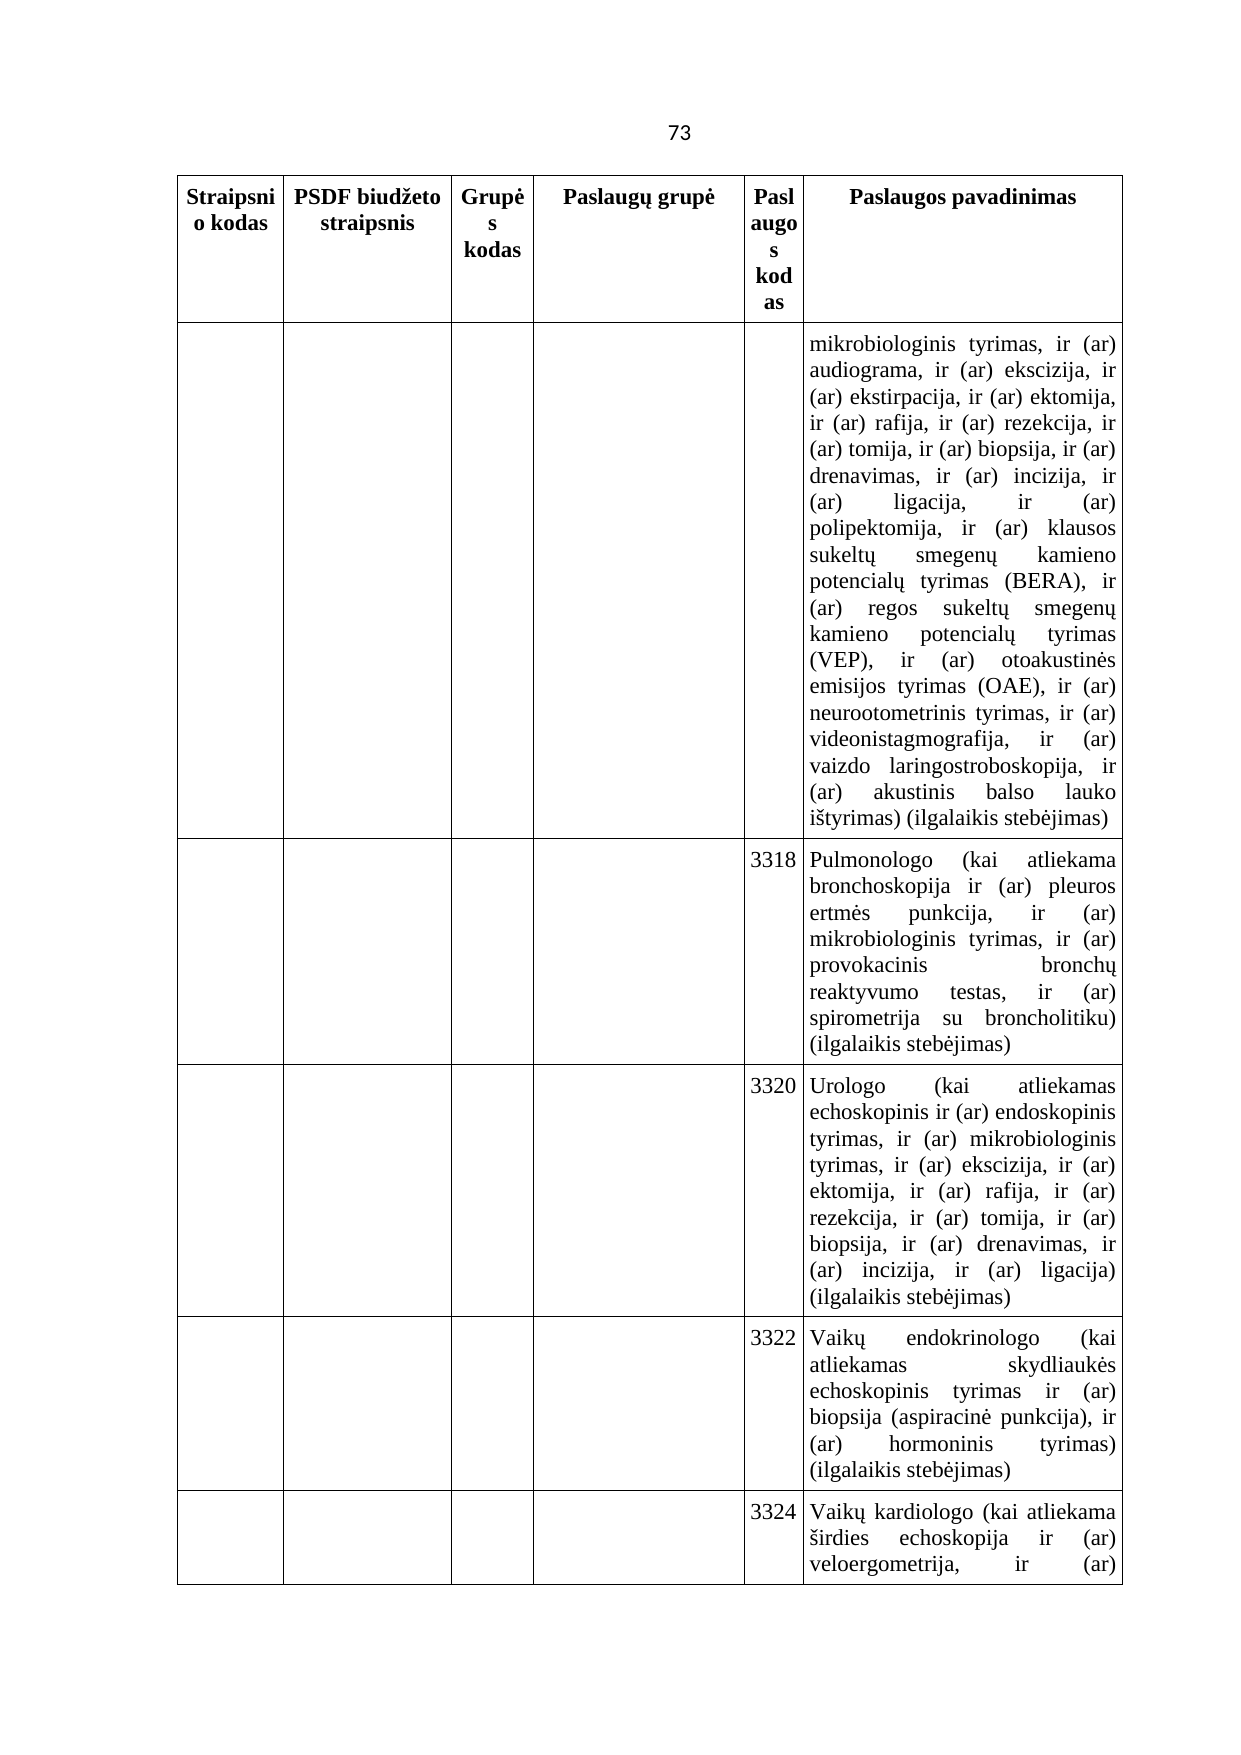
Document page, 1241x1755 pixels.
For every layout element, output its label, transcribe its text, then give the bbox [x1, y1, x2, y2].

table_cell [534, 323, 744, 838]
table_cell [178, 1065, 283, 1316]
table_cell [178, 839, 283, 1064]
table_cell [284, 323, 451, 838]
table_cell Urologo (kai atliekamas echoskopinis ir (ar) endoskopinis tyrimas, ir (ar) mikrobiologinis tyrimas, ir (ar) ekscizija, ir (ar) ektomija, ir (ar) rafija, ir (ar) rezekcija, ir (ar) tomija, ir (ar) biopsija, ir (ar) drenavimas, ir (ar) incizija, ir (ar) ligacija) (ilgalaikis stebėjimas) [804, 1065, 1122, 1316]
table_header Paslaugų grupė [534, 176, 744, 322]
table_cell [284, 1065, 451, 1316]
table_cell [534, 1491, 744, 1584]
table_cell [452, 1317, 533, 1489]
table_cell [745, 323, 803, 838]
table_header Straipsnio kodas [178, 176, 283, 322]
table_header Paslaugos kodas [745, 176, 803, 322]
table_cell [178, 323, 283, 838]
table_cell 3318 [745, 839, 803, 1064]
table_header Paslaugos pavadinimas [804, 176, 1122, 322]
table_header PSDF biudžeto straipsnis [284, 176, 451, 322]
table_cell [534, 1065, 744, 1316]
table_cell [452, 1065, 533, 1316]
table_cell [178, 1491, 283, 1584]
table_cell 3322 [745, 1317, 803, 1489]
table_cell [284, 1491, 451, 1584]
table_cell 3320 [745, 1065, 803, 1316]
table_cell [452, 839, 533, 1064]
table_cell Pulmonologo (kai atliekama bronchoskopija ir (ar) pleuros ertmės punkcija, ir (ar) mikrobiologinis tyrimas, ir (ar) provokacinis bronchų reaktyvumo testas, ir (ar) spirometrija su broncholitiku) (ilgalaikis stebėjimas) [804, 839, 1122, 1064]
table_cell [452, 323, 533, 838]
table_cell [534, 1317, 744, 1489]
table_header Grupės kodas [452, 176, 533, 322]
table_cell 3324 [745, 1491, 803, 1584]
table_cell mikrobiologinis tyrimas, ir (ar) audiograma, ir (ar) ekscizija, ir (ar) ekstirpacija, ir (ar) ektomija, ir (ar) rafija, ir (ar) rezekcija, ir (ar) tomija, ir (ar) biopsija, ir (ar) drenavimas, ir (ar) incizija, ir (ar) ligacija, ir (ar) polipektomija, ir (ar) klausos sukeltų smegenų kamieno potencialų tyrimas (BERA), ir (ar) regos sukeltų smegenų kamieno potencialų tyrimas (VEP), ir (ar) otoakustinės emisijos tyrimas (OAE), ir (ar) neurootometrinis tyrimas, ir (ar) videonistagmografija, ir (ar) vaizdo laringostroboskopija, ir (ar) akustinis balso lauko ištyrimas) (ilgalaikis stebėjimas) [804, 323, 1122, 838]
table_cell [284, 1317, 451, 1489]
table_cell [452, 1491, 533, 1584]
table_cell [178, 1317, 283, 1489]
table_cell Vaikų endokrinologo (kai atliekamas skydliaukės echoskopinis tyrimas ir (ar) biopsija (aspiracinė punkcija), ir (ar) hormoninis tyrimas) (ilgalaikis stebėjimas) [804, 1317, 1122, 1489]
table_cell [534, 839, 744, 1064]
table_cell Vaikų kardiologo (kai atliekama širdies echoskopija ir (ar) veloergometrija, ir (ar) [804, 1491, 1122, 1584]
table_cell [284, 839, 451, 1064]
